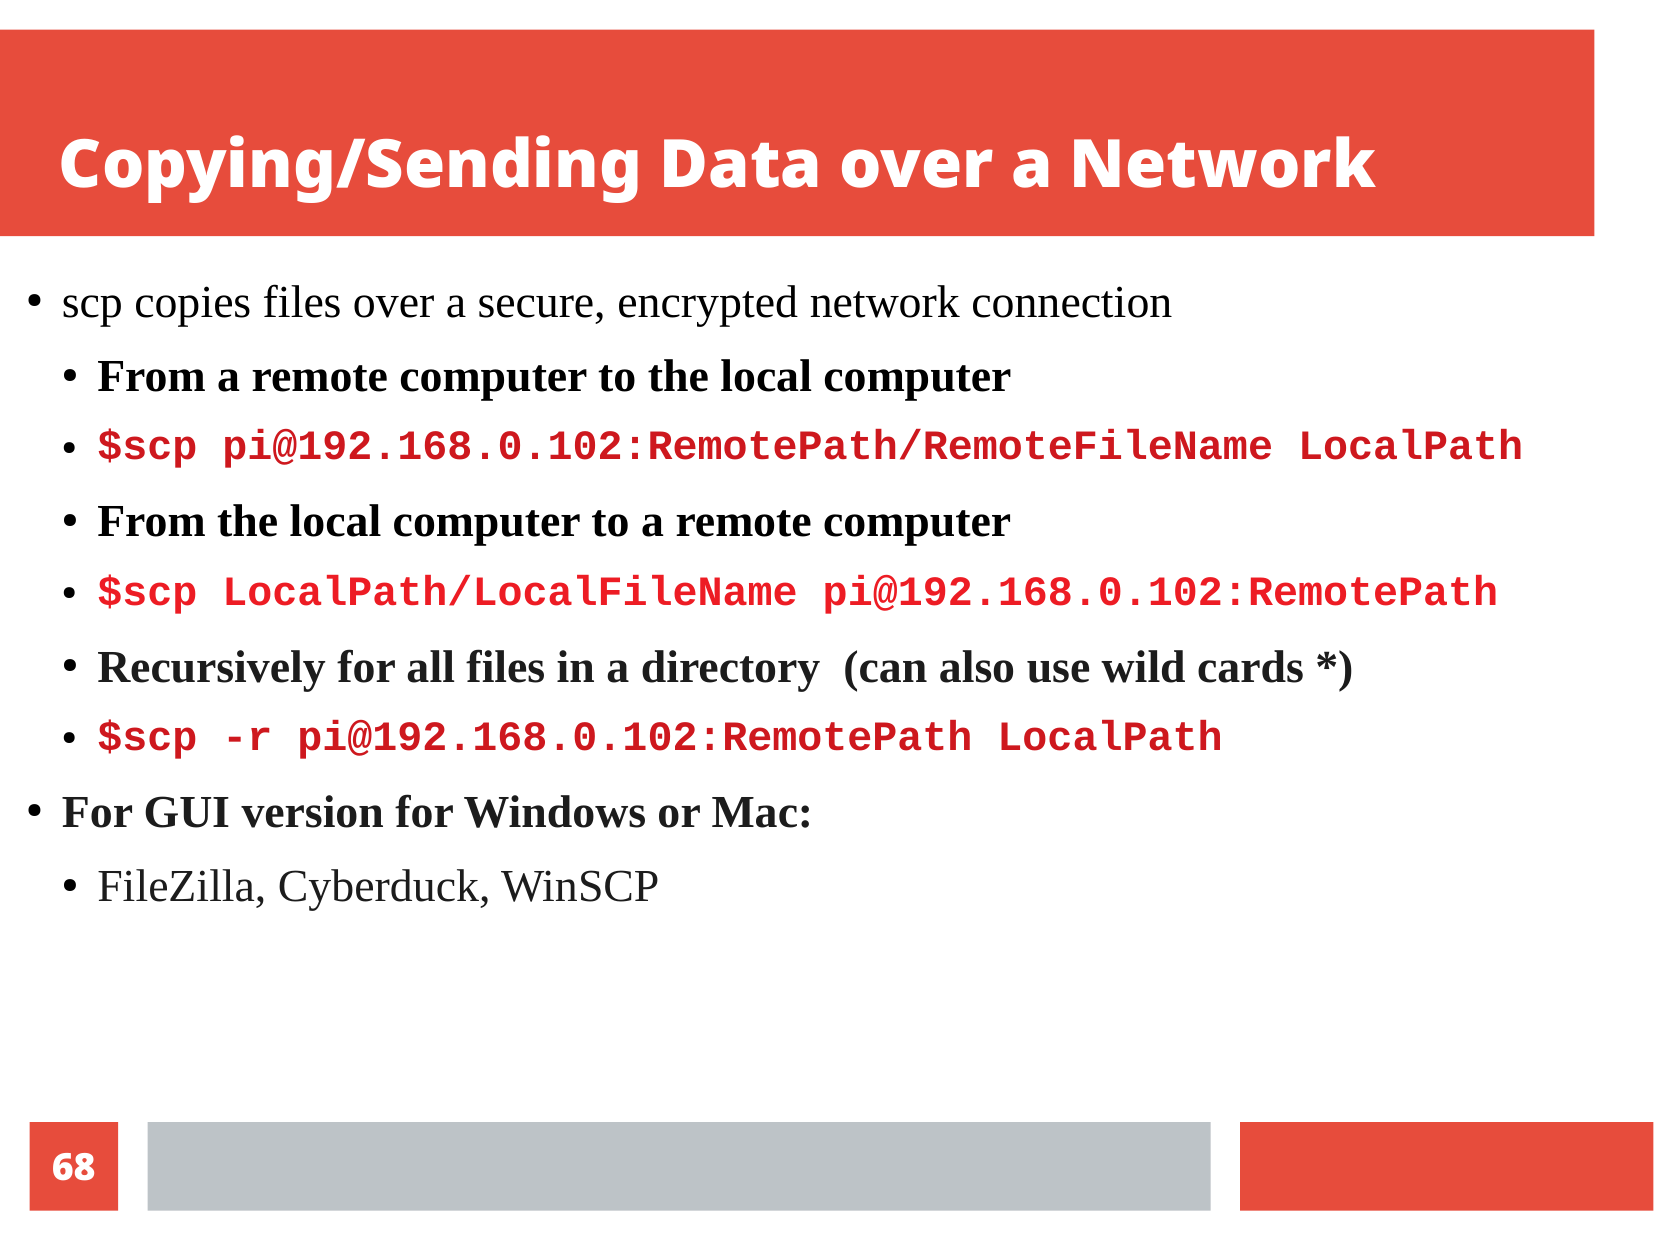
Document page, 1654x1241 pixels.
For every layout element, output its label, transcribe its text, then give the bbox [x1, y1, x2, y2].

list scp copies files over a secure, encrypted network connection From a remote computer to the local computer $scp pi@192.168.0.102:RemotePath/RemoteFileName LocalPath From the local computer to a remote computer $scp LocalPath/LocalFileName pi@192.168.0.102:RemotePath Recursively for all files in a directory (can also use wild cards *) $scp -r pi@192.168.0.102:RemotePath LocalPath For GUI version for Windows or Mac: FileZilla, Cyberduck, WinSCP [26, 276, 1599, 1093]
title Copying/Sending Data over a Network [59, 59, 1595, 207]
